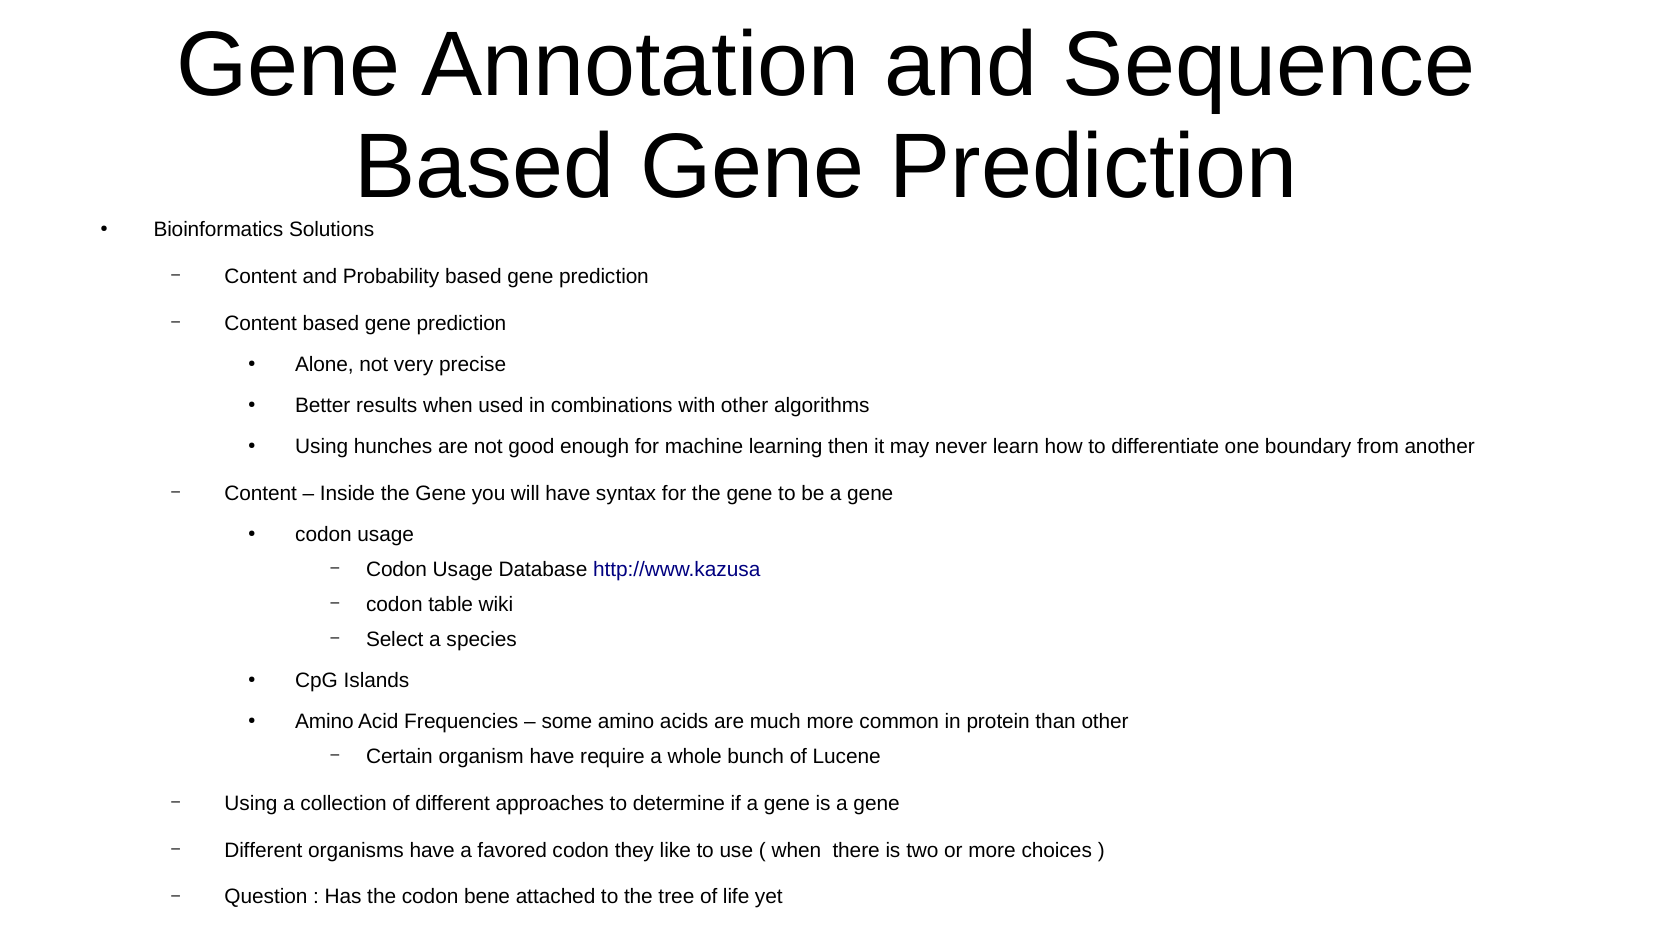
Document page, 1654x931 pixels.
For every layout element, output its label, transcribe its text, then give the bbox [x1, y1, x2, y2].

list Bioinformatics Solutions Content and Probability based gene prediction Content based gene prediction Alone, not very precise Better results when used in combinations with other algorithms Using hunches are not good enough for machine learning then it may never learn how to differentiate one boundary from another Content – Inside the Gene you will have syntax for the gene to be a gene codon usage Codon Usage Database http://www.kazusa codon table wiki Select a species CpG Islands Amino Acid Frequencies – some amino acids are much more common in protein than other Certain organism have require a whole bunch of Lucene Using a collection of different approaches to determine if a gene is a gene Different organisms have a favored codon they like to use ( when there is two or more choices ) Question : Has the codon bene attached to the tree of life yet [82, 217, 1636, 916]
title Gene Annotation and Sequence Based Gene Prediction [82, 12, 1571, 217]
